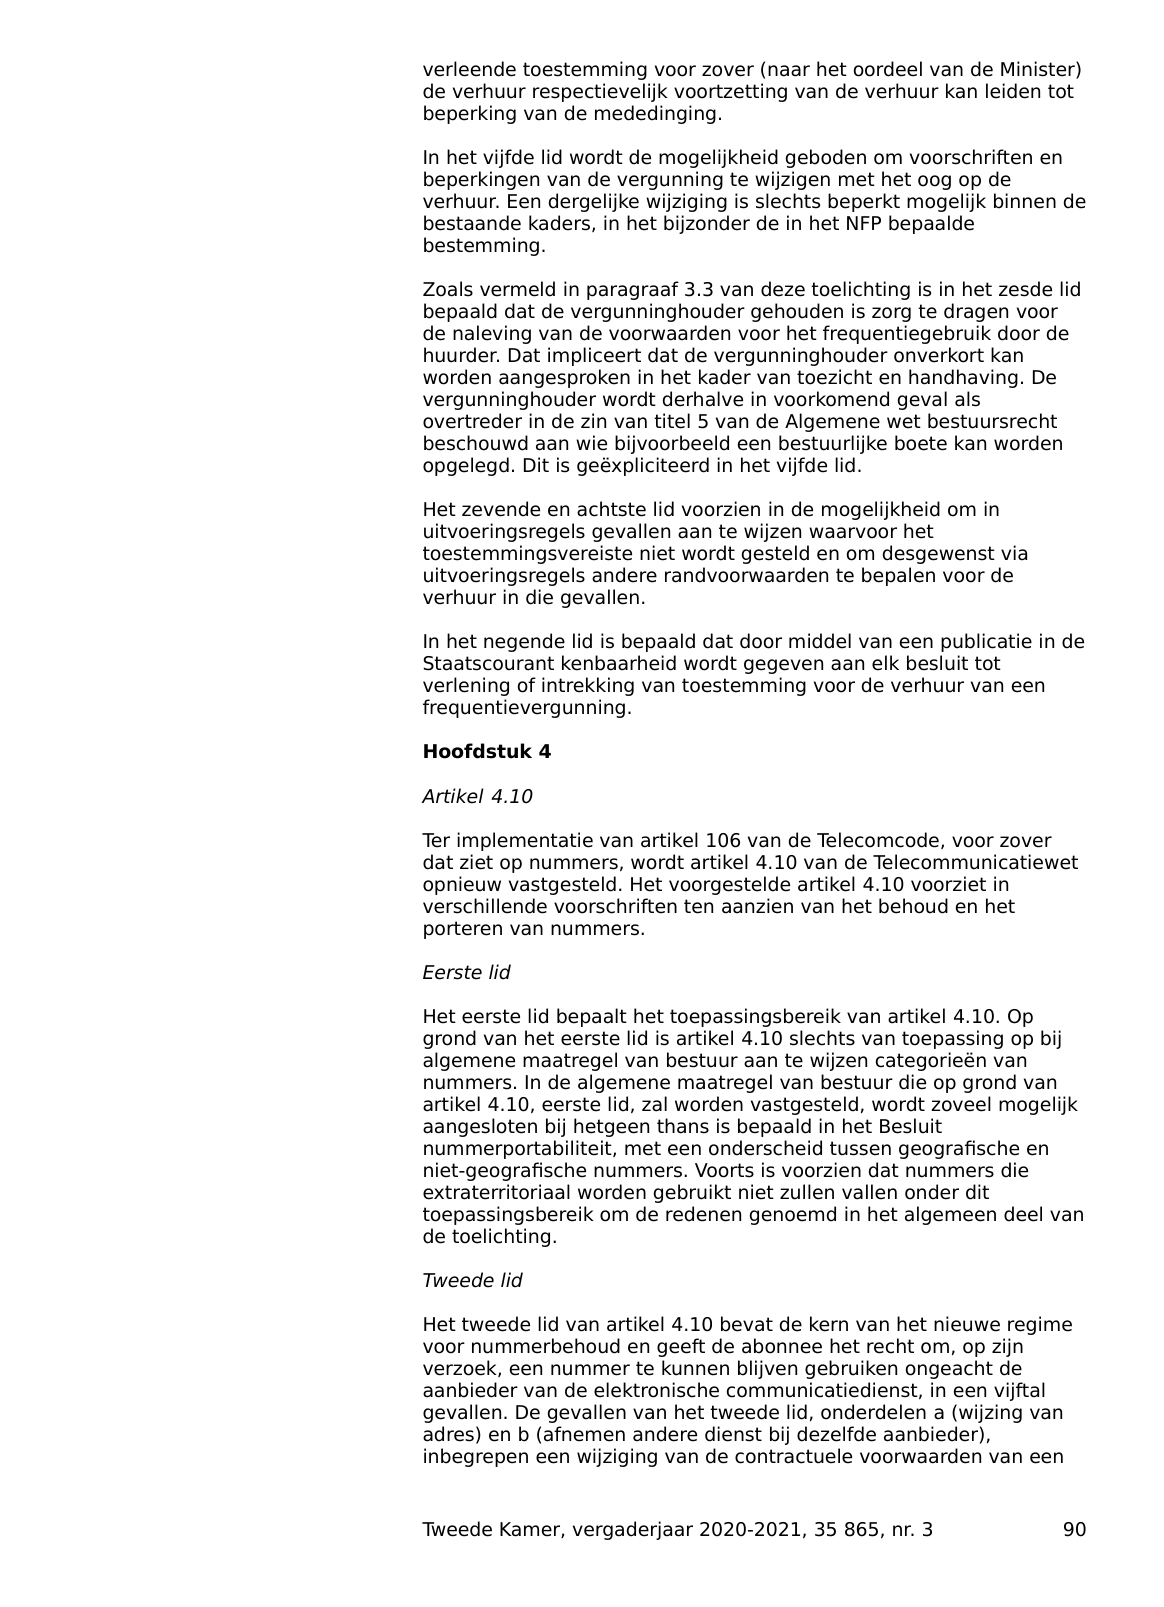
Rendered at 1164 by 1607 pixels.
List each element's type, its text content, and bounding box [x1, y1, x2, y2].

subtitle Tweede lid [422, 1270, 1087, 1292]
subtitle Hoofdstuk 4 [422, 741, 1087, 763]
text In het negende lid is bepaald dat door middel van een publicatie in de Staatscourant kenbaarheid wordt gegeven aan elk besluit tot verlening of intrekking van toestemming voor de verhuur van een frequentievergunning. [422, 631, 1087, 719]
text Het zevende en achtste lid voorzien in de mogelijkheid om in uitvoeringsregels gevallen aan te wijzen waarvoor het toestemmingsvereiste niet wordt gesteld en om desgewenst via uitvoeringsregels andere randvoorwaarden te bepalen voor de verhuur in die gevallen. [422, 499, 1087, 609]
text Ter implementatie van artikel 106 van de Telecomcode, voor zover dat ziet op nummers, wordt artikel 4.10 van de Telecommunicatiewet opnieuw vastgesteld. Het voorgestelde artikel 4.10 voorziet in verschillende voorschriften ten aanzien van het behoud en het porteren van nummers. [422, 830, 1087, 940]
text Het eerste lid bepaalt het toepassingsbereik van artikel 4.10. Op grond van het eerste lid is artikel 4.10 slechts van toepassing op bij algemene maatregel van bestuur aan te wijzen categorieën van nummers. In de algemene maatregel van bestuur die op grond van artikel 4.10, eerste lid, zal worden vastgesteld, wordt zoveel mogelijk aangesloten bij hetgeen thans is bepaald in het Besluit nummerportabiliteit, met een onderscheid tussen geografische en niet-geografische nummers. Voorts is voorzien dat nummers die extraterritoriaal worden gebruikt niet zullen vallen onder dit toepassingsbereik om de redenen genoemd in het algemeen deel van de toelichting. [422, 1006, 1087, 1248]
text Het tweede lid van artikel 4.10 bevat de kern van het nieuwe regime voor nummerbehoud en geeft de abonnee het recht om, op zijn verzoek, een nummer te kunnen blijven gebruiken ongeacht de aanbieder van de elektronische communicatiedienst, in een vijftal gevallen. De gevallen van het tweede lid, onderdelen a (wijzing van adres) en b (afnemen andere dienst bij dezelfde aanbieder), inbegrepen een wijziging van de contractuele voorwaarden van een [422, 1314, 1087, 1468]
subtitle Eerste lid [422, 962, 1087, 984]
text In het vijfde lid wordt de mogelijkheid geboden om voorschriften en beperkingen van de vergunning te wijzigen met het oog op de verhuur. Een dergelijke wijziging is slechts beperkt mogelijk binnen de bestaande kaders, in het bijzonder de in het NFP bepaalde bestemming. [422, 147, 1087, 257]
subtitle Artikel 4.10 [422, 786, 1087, 808]
text verleende toestemming voor zover (naar het oordeel van de Minister) de verhuur respectievelijk voortzetting van de verhuur kan leiden tot beperking van de mededinging. [422, 59, 1087, 125]
text Zoals vermeld in paragraaf 3.3 van deze toelichting is in het zesde lid bepaald dat de vergunninghouder gehouden is zorg te dragen voor de naleving van de voorwaarden voor het frequentiegebruik door de huurder. Dat impliceert dat de vergunninghouder onverkort kan worden aangesproken in het kader van toezicht en handhaving. De vergunninghouder wordt derhalve in voorkomend geval als overtreder in de zin van titel 5 van de Algemene wet bestuursrecht beschouwd aan wie bijvoorbeeld een bestuurlijke boete kan worden opgelegd. Dit is geëxpliciteerd in het vijfde lid. [422, 279, 1087, 477]
